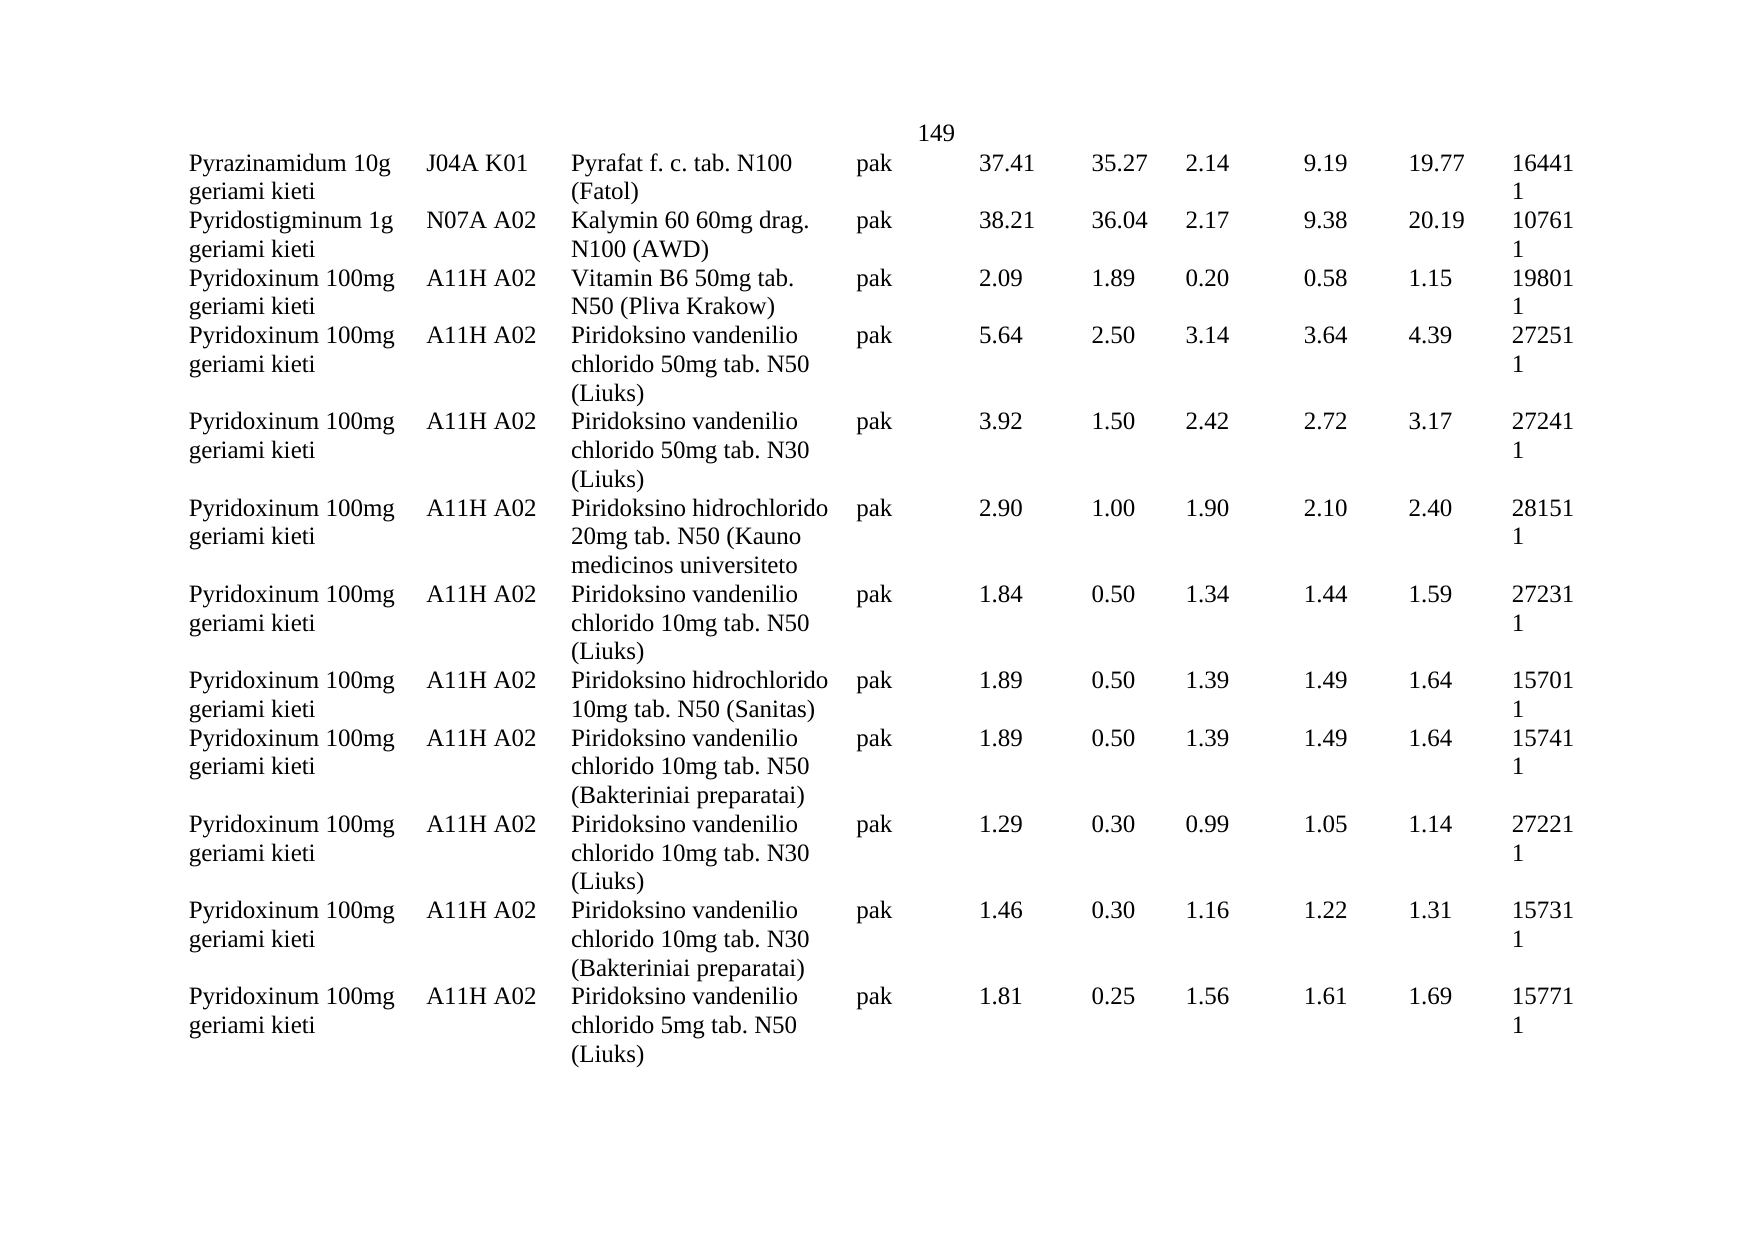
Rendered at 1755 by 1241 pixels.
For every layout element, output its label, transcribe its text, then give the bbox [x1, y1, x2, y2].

table_cell 1.59 [1397, 579, 1500, 665]
table_cell Pyrazinamidum 10g geriami kieti [177, 148, 415, 205]
table_cell 164411 [1500, 148, 1595, 205]
table_cell 157711 [1500, 981, 1595, 1068]
table_cell 0.20 [1174, 263, 1292, 320]
table_cell 2.50 [1080, 320, 1174, 406]
table_cell Piridoksino hidrochlorido 20mg tab. N50 (Kauno medicinos universiteto [560, 493, 845, 579]
table_cell 1.46 [968, 895, 1080, 981]
table_cell 1.49 [1293, 665, 1397, 723]
table_cell 1.90 [1174, 493, 1292, 579]
table_cell 3.92 [968, 406, 1080, 493]
table_cell 0.50 [1080, 723, 1174, 809]
table_cell 2.09 [968, 263, 1080, 320]
table_cell Pyridoxinum 100mg geriami kieti [177, 263, 415, 320]
table_cell Piridoksino vandenilio chlorido 5mg tab. N50 (Liuks) [560, 981, 845, 1068]
table_cell 157311 [1500, 895, 1595, 981]
table_cell pak [845, 809, 968, 895]
table_cell Piridoksino vandenilio chlorido 50mg tab. N50 (Liuks) [560, 320, 845, 406]
table_cell 4.39 [1397, 320, 1500, 406]
table_cell 2.72 [1293, 406, 1397, 493]
table_cell pak [845, 723, 968, 809]
table_cell 1.34 [1174, 579, 1292, 665]
table_cell A11H A02 [415, 723, 559, 809]
table_cell Kalymin 60 60mg drag. N100 (AWD) [560, 205, 845, 263]
table_cell 35.27 [1080, 148, 1174, 205]
table_cell 1.89 [1080, 263, 1174, 320]
table_cell A11H A02 [415, 981, 559, 1068]
table_cell 3.64 [1293, 320, 1397, 406]
table_cell pak [845, 148, 968, 205]
table_cell 20.19 [1397, 205, 1500, 263]
table_cell 2.90 [968, 493, 1080, 579]
table_cell 5.64 [968, 320, 1080, 406]
table_cell 0.99 [1174, 809, 1292, 895]
table_cell J04A K01 [415, 148, 559, 205]
table_cell 2.14 [1174, 148, 1292, 205]
table_cell 198011 [1500, 263, 1595, 320]
table_cell Piridoksino vandenilio chlorido 50mg tab. N30 (Liuks) [560, 406, 845, 493]
table_cell 1.89 [968, 665, 1080, 723]
table_cell 1.81 [968, 981, 1080, 1068]
table_cell Pyridoxinum 100mg geriami kieti [177, 723, 415, 809]
table_cell 1.50 [1080, 406, 1174, 493]
table_cell 0.25 [1080, 981, 1174, 1068]
table_cell 157411 [1500, 723, 1595, 809]
table_cell Pyridoxinum 100mg geriami kieti [177, 493, 415, 579]
table_cell N07A A02 [415, 205, 559, 263]
table_cell Pyridostigminum 1g geriami kieti [177, 205, 415, 263]
table_cell Pyridoxinum 100mg geriami kieti [177, 579, 415, 665]
table_cell pak [845, 895, 968, 981]
table_cell A11H A02 [415, 895, 559, 981]
table_cell 1.22 [1293, 895, 1397, 981]
table_cell 1.64 [1397, 723, 1500, 809]
table_cell 9.38 [1293, 205, 1397, 263]
table_cell Pyridoxinum 100mg geriami kieti [177, 665, 415, 723]
table_cell 37.41 [968, 148, 1080, 205]
table_cell 1.16 [1174, 895, 1292, 981]
table_cell 1.29 [968, 809, 1080, 895]
table_cell 1.31 [1397, 895, 1500, 981]
table_cell 107611 [1500, 205, 1595, 263]
table_cell Pyridoxinum 100mg geriami kieti [177, 320, 415, 406]
table_cell 272311 [1500, 579, 1595, 665]
table_cell Pyridoxinum 100mg geriami kieti [177, 895, 415, 981]
table_cell 1.39 [1174, 723, 1292, 809]
table_cell 1.49 [1293, 723, 1397, 809]
table_cell 0.50 [1080, 665, 1174, 723]
table_cell Piridoksino vandenilio chlorido 10mg tab. N30 (Liuks) [560, 809, 845, 895]
table_cell 2.10 [1293, 493, 1397, 579]
table_cell 2.17 [1174, 205, 1292, 263]
table_cell Piridoksino vandenilio chlorido 10mg tab. N50 (Bakteriniai preparatai) [560, 723, 845, 809]
table_cell Pyridoxinum 100mg geriami kieti [177, 809, 415, 895]
table_cell A11H A02 [415, 406, 559, 493]
table_cell pak [845, 406, 968, 493]
table_cell 1.61 [1293, 981, 1397, 1068]
table_cell 272411 [1500, 406, 1595, 493]
table_cell Pyridoxinum 100mg geriami kieti [177, 981, 415, 1068]
table_cell pak [845, 579, 968, 665]
table_cell 9.19 [1293, 148, 1397, 205]
table_cell 0.50 [1080, 579, 1174, 665]
table_cell pak [845, 493, 968, 579]
table_cell 0.30 [1080, 809, 1174, 895]
table_cell 1.05 [1293, 809, 1397, 895]
table_cell 0.58 [1293, 263, 1397, 320]
table_cell 272211 [1500, 809, 1595, 895]
table_cell Piridoksino vandenilio chlorido 10mg tab. N30 (Bakteriniai preparatai) [560, 895, 845, 981]
table_cell 2.42 [1174, 406, 1292, 493]
table_cell A11H A02 [415, 493, 559, 579]
table_cell Piridoksino vandenilio chlorido 10mg tab. N50 (Liuks) [560, 579, 845, 665]
table_cell 1.56 [1174, 981, 1292, 1068]
table_cell 281511 [1500, 493, 1595, 579]
table_cell Piridoksino hidrochlorido 10mg tab. N50 (Sanitas) [560, 665, 845, 723]
table_cell 1.39 [1174, 665, 1292, 723]
table_cell 1.15 [1397, 263, 1500, 320]
table_cell 2.40 [1397, 493, 1500, 579]
table_cell pak [845, 981, 968, 1068]
table_cell 1.00 [1080, 493, 1174, 579]
table_cell pak [845, 320, 968, 406]
table_cell 19.77 [1397, 148, 1500, 205]
table_cell 0.30 [1080, 895, 1174, 981]
table_cell 1.64 [1397, 665, 1500, 723]
table_cell A11H A02 [415, 320, 559, 406]
table_cell 1.44 [1293, 579, 1397, 665]
table_cell 1.89 [968, 723, 1080, 809]
table_cell 1.69 [1397, 981, 1500, 1068]
table_cell A11H A02 [415, 263, 559, 320]
table_cell 1.84 [968, 579, 1080, 665]
table_cell Pyridoxinum 100mg geriami kieti [177, 406, 415, 493]
table_cell pak [845, 205, 968, 263]
table_cell 3.14 [1174, 320, 1292, 406]
table_cell 3.17 [1397, 406, 1500, 493]
table_cell A11H A02 [415, 579, 559, 665]
table_cell 38.21 [968, 205, 1080, 263]
table_cell pak [845, 665, 968, 723]
table_cell 272511 [1500, 320, 1595, 406]
table_cell 36.04 [1080, 205, 1174, 263]
table_cell pak [845, 263, 968, 320]
table_cell 1.14 [1397, 809, 1500, 895]
table_cell A11H A02 [415, 665, 559, 723]
table_cell A11H A02 [415, 809, 559, 895]
table_cell 157011 [1500, 665, 1595, 723]
table_cell Vitamin B6 50mg tab. N50 (Pliva Krakow) [560, 263, 845, 320]
table_cell Pyrafat f. c. tab. N100 (Fatol) [560, 148, 845, 205]
